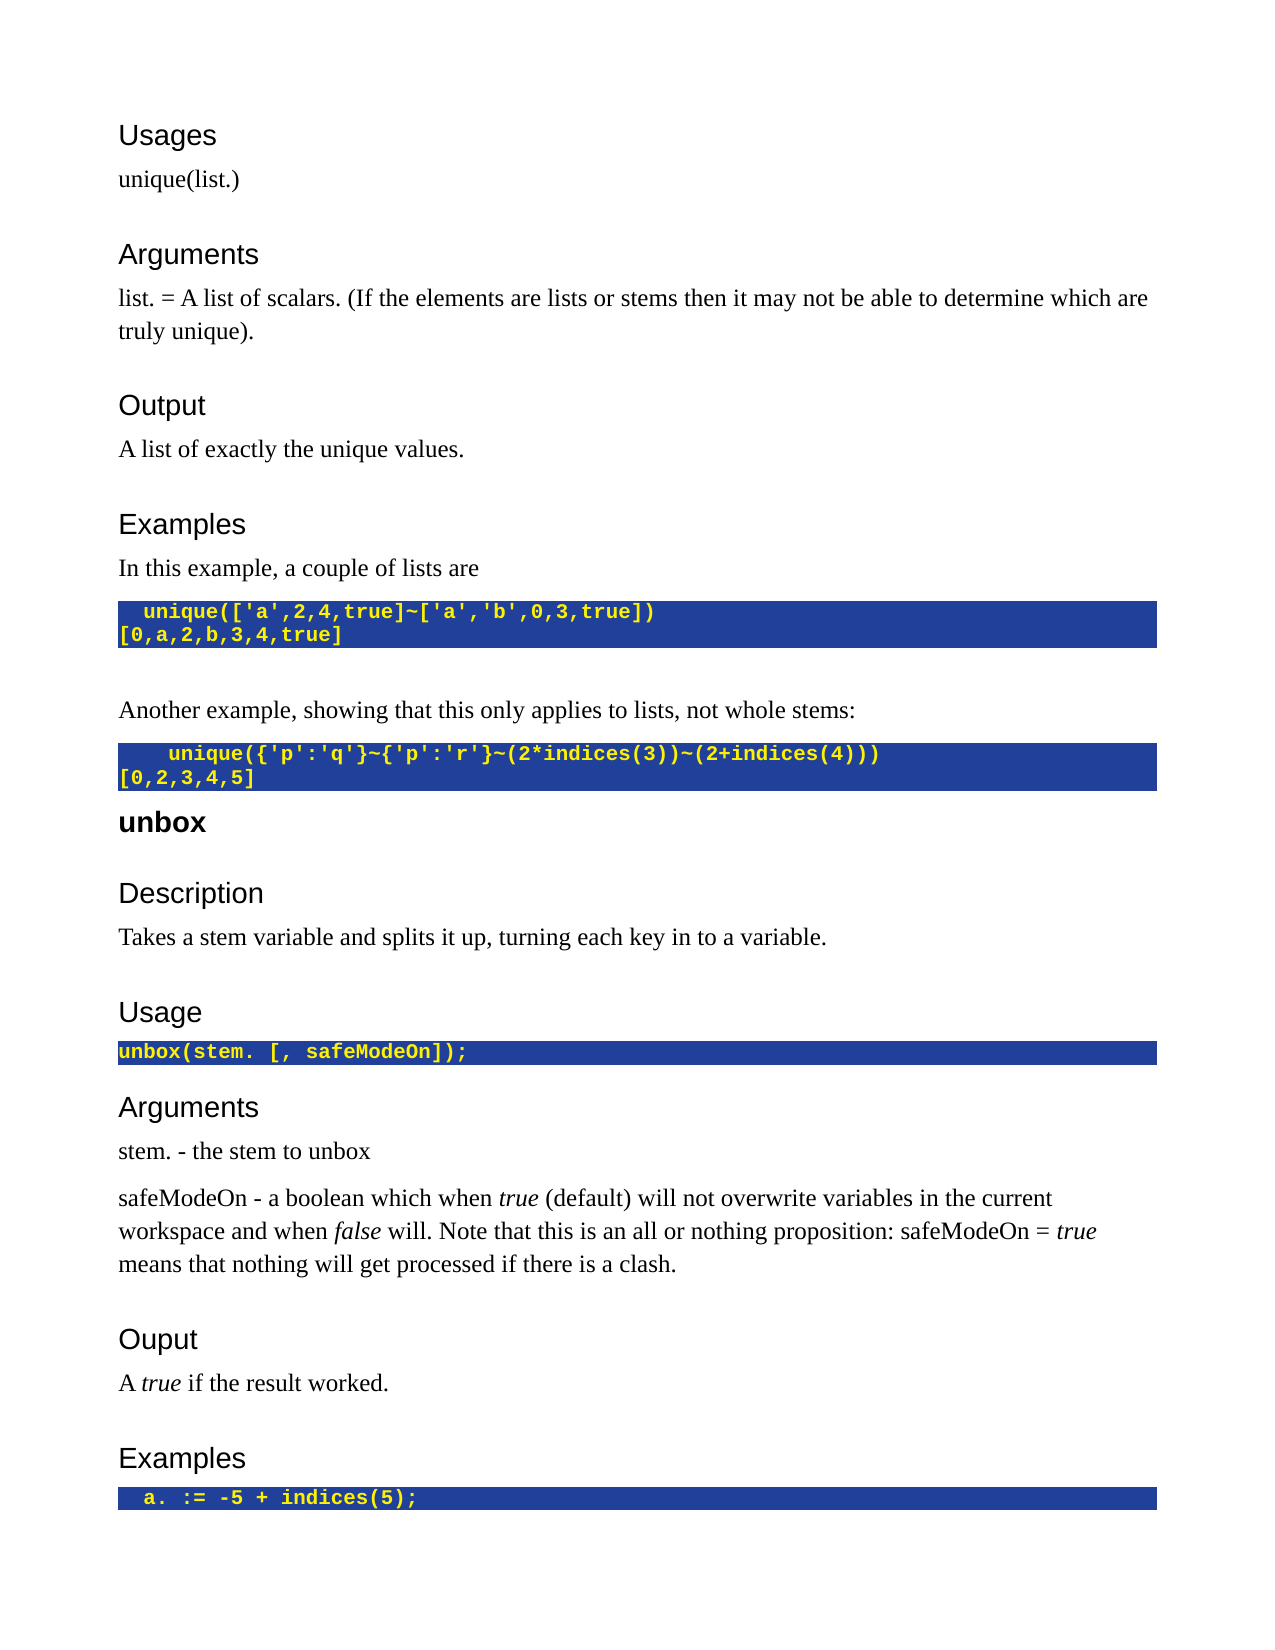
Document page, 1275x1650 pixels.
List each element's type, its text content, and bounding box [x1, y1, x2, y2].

text unique(['a',2,4,true]~['a','b',0,3,true]) [118, 601, 1157, 624]
subtitle Examples [118, 507, 1157, 541]
subtitle Description [118, 876, 1157, 910]
subtitle Usages [118, 118, 1157, 152]
subtitle Ouput [118, 1322, 1157, 1356]
text a. := -5 + indices(5); [118, 1487, 1157, 1510]
text unique(list.) [118, 164, 1157, 193]
text [0,a,2,b,3,4,true] [118, 624, 1157, 648]
subtitle Arguments [118, 237, 1157, 270]
text unique({'p':'q'}~{'p':'r'}~(2*indices(3))~(2+indices(4))) [118, 743, 1157, 767]
text Takes a stem variable and splits it up, turning each key in to a variable. [118, 922, 1157, 951]
text safeModeOn - a boolean which when true (default) will not overwrite variables in the current workspace and when false will. Note that this is an all or nothing proposition: safeModeOn = true means that nothing will get processed if there is a clash. [118, 1183, 1157, 1278]
text In this example, a couple of lists are [118, 553, 1157, 582]
subtitle Usage [118, 995, 1157, 1028]
text [0,2,3,4,5] [118, 767, 1157, 791]
text stem. - the stem to unbox [118, 1136, 1157, 1164]
subtitle unbox [118, 805, 1157, 839]
text Another example, showing that this only applies to lists, not whole stems: [118, 696, 1157, 724]
text list. = A list of scalars. (If the elements are lists or stems then it may not be able to determine which are truly unique). [118, 283, 1157, 344]
text A list of exactly the unique values. [118, 434, 1157, 463]
text unbox(stem. [, safeModeOn]); [118, 1041, 1157, 1065]
text A true if the result worked. [118, 1368, 1157, 1397]
subtitle Arguments [118, 1090, 1157, 1123]
subtitle Output [118, 388, 1157, 422]
subtitle Examples [118, 1441, 1157, 1474]
